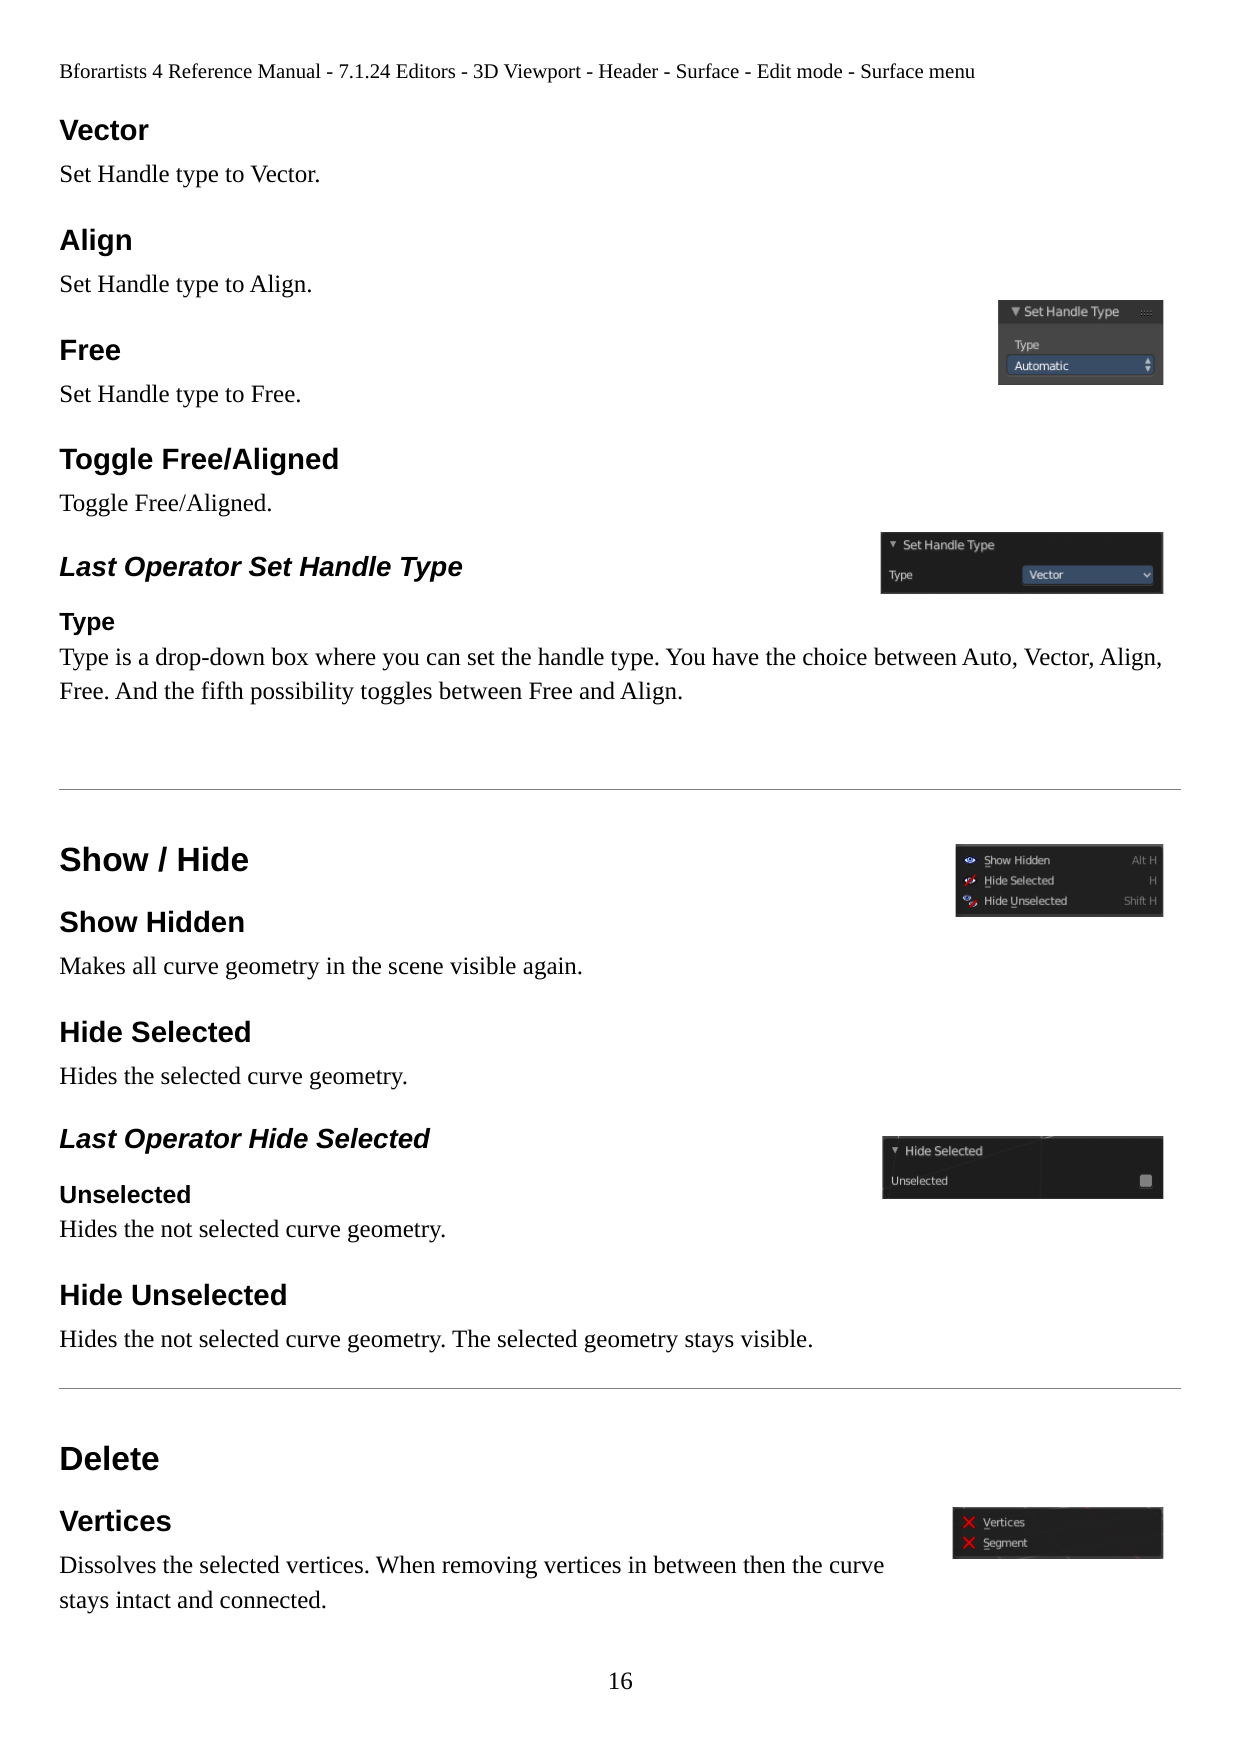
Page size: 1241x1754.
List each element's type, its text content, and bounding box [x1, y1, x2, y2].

text Set Handle type to Free. [59, 379, 1181, 407]
subtitle Last Operator Hide Selected [59, 1123, 1181, 1155]
subtitle Last Operator Set Handle Type [59, 550, 880, 582]
subtitle Show Hidden [59, 905, 1181, 939]
subtitle Hide Unselected [59, 1278, 1181, 1312]
text Set Handle type to Vector. [59, 159, 1181, 188]
subtitle Free [59, 332, 998, 366]
text Makes all curve geometry in the scene visible again. [59, 951, 1181, 980]
subtitle Vertices [59, 1504, 1181, 1538]
picture [952, 1507, 1164, 1559]
text Hides the selected curve geometry. [59, 1061, 1181, 1090]
text Toggle Free/Aligned. [59, 488, 1181, 517]
text Hides the not selected curve geometry. [59, 1214, 1181, 1243]
picture [998, 300, 1164, 385]
subtitle Delete [59, 1438, 1181, 1477]
text Set Handle type to Align. [59, 269, 1181, 297]
text Dissolves the selected vertices. When removing vertices in between then the curve stays intact and connected. [59, 1550, 1181, 1614]
text Hides the not selected curve geometry. The selected geometry stays visible. [59, 1324, 1181, 1353]
subtitle Toggle Free/Aligned [59, 442, 1181, 476]
subtitle Align [59, 222, 1181, 256]
picture [880, 532, 1164, 594]
picture [882, 1136, 1164, 1199]
text Type is a drop-down box where you can set the handle type. You have the choice between Auto, Vector, Align, Free. And the fifth possibility toggles between Free and Align. [59, 642, 1181, 705]
subtitle [1164, 332, 1181, 366]
subtitle Type [59, 607, 1181, 636]
subtitle Show / Hide [59, 839, 1181, 878]
picture [955, 844, 1164, 917]
subtitle Unselected [59, 1180, 1181, 1208]
subtitle Vector [59, 113, 1181, 146]
subtitle Hide Selected [59, 1015, 1181, 1049]
